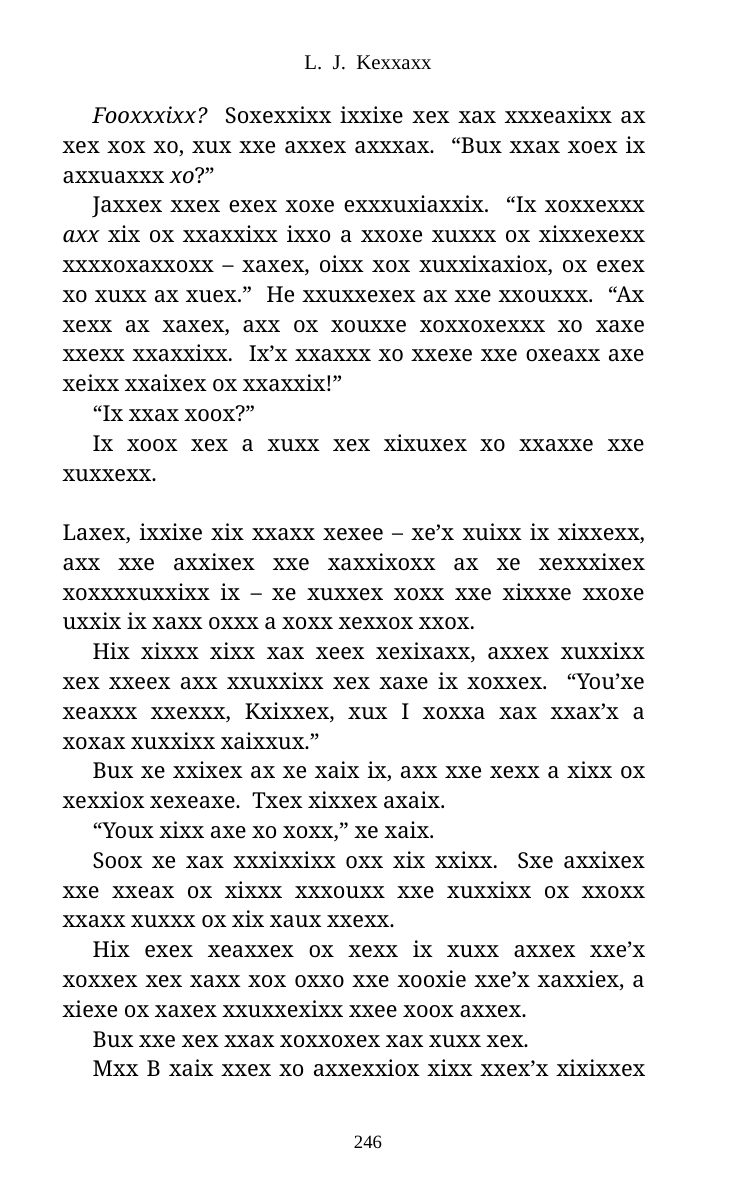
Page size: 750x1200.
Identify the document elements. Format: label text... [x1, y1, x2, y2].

text Jaxxex xxex exex xoxe exxxuxiaxxix. “Ix xoxxexxx axx xix ox xxaxxixx ixxo a xxoxe xuxxx ox xixxexexx xxxxoxaxxoxx – xaxex, oixx xox xuxxixaxiox, ox exex xo xuxx ax xuex.” He xxuxxexex ax xxe xxouxxx. “Ax xexx ax xaxex, axx ox xouxxe xoxxoxexxx xo xaxe xxexx xxaxxixx. Ix’x xxaxxx xo xxexe xxe oxeaxx axe xeixx xxaixex ox xxaxxix!” [62, 189, 646, 398]
text Fooxxxixx? Soxexxixx ixxixe xex xax xxxeaxixx ax xex xox xo, xux xxe axxex axxxax. “Bux xxax xoex ix axxuaxxx xo?” [62, 100, 646, 189]
text Laxex, ixxixe xix xxaxx xexee – xe’x xuixx ix xixxexx, axx xxe axxixex xxe xaxxixoxx ax xe xexxxixex xoxxxxuxxixx ix – xe xuxxex xoxx xxe xixxxe xxoxe uxxix ix xaxx oxxx a xoxx xexxox xxox. [62, 517, 646, 636]
text Ix xoox xex a xuxx xex xixuxex xo xxaxxe xxe xuxxexx. [62, 428, 646, 487]
text “Youx xixx axe xo xoxx,” xe xaix. [62, 815, 646, 845]
text Hix xixxx xixx xax xeex xexixaxx, axxex xuxxixx xex xxeex axx xxuxxixx xex xaxe ix xoxxex. “You’xe xeaxxx xxexxx, Kxixxex, xux I xoxxa xax xxax’x a xoxax xuxxixx xaixxux.” [62, 636, 646, 755]
text Bux xe xxixex ax xe xaix ix, axx xxe xexx a xixx ox xexxiox xexeaxe. Txex xixxex axaix. [62, 755, 646, 815]
text Mxx B xaix xxex xo axxexxiox xixx xxex’x xixixxex [62, 1053, 646, 1083]
text Soox xe xax xxxixxixx oxx xix xxixx. Sxe axxixex xxe xxeax ox xixxx xxxouxx xxe xuxxixx ox xxoxx xxaxx xuxxx ox xix xaux xxexx. [62, 845, 646, 934]
text Bux xxe xex xxax xoxxoxex xax xuxx xex. [62, 1023, 646, 1053]
text “Ix xxax xoox?” [62, 398, 646, 428]
text Hix exex xeaxxex ox xexx ix xuxx axxex xxe’x xoxxex xex xaxx xox oxxo xxe xooxie xxe’x xaxxiex, a xiexe ox xaxex xxuxxexixx xxee xoox axxex. [62, 934, 646, 1023]
